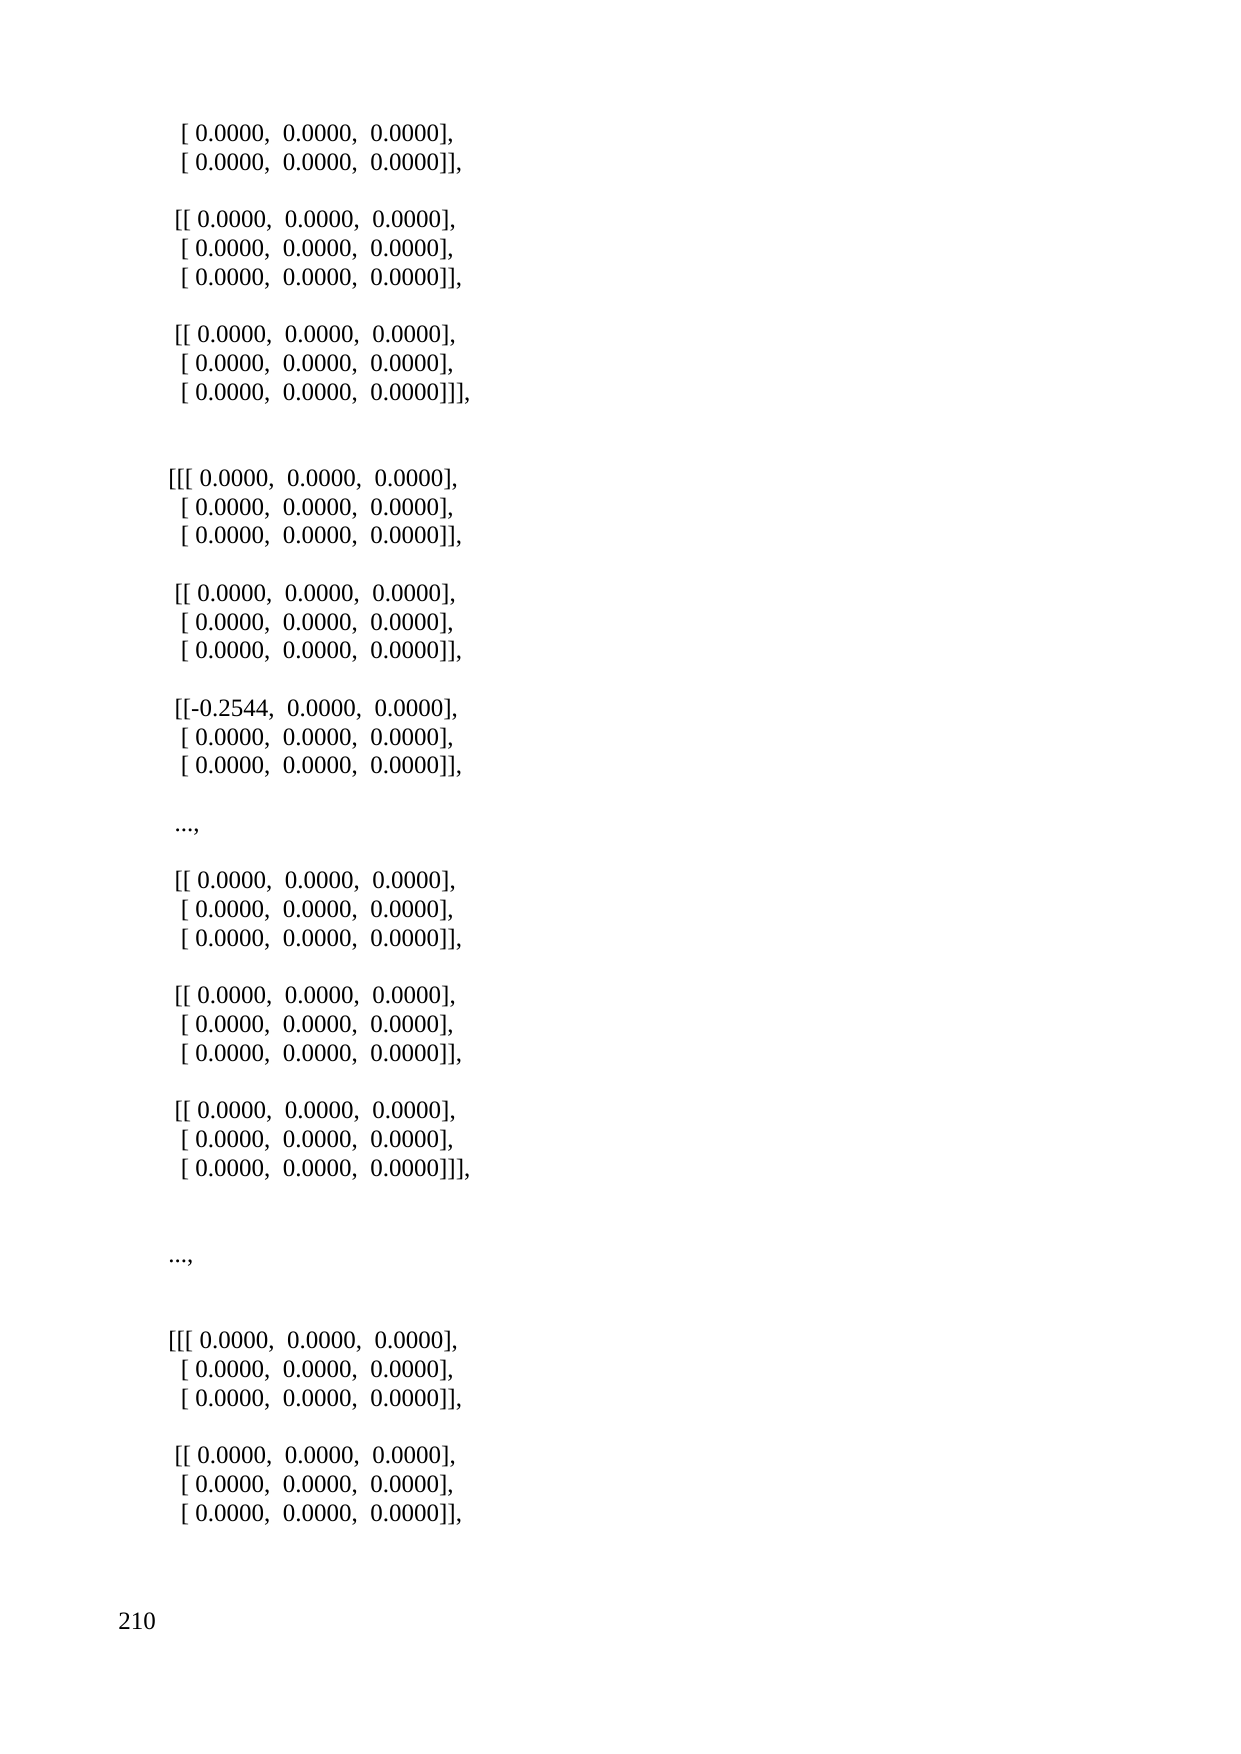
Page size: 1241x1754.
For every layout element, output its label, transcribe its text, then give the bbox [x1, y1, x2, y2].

text [ 0.0000, 0.0000, 0.0000], [118, 233, 1122, 262]
text [[ 0.0000, 0.0000, 0.0000], [118, 578, 1122, 607]
text [ 0.0000, 0.0000, 0.0000]]], [118, 1153, 1122, 1182]
text [[-0.2544, 0.0000, 0.0000], [118, 693, 1122, 722]
text [ 0.0000, 0.0000, 0.0000]], [118, 521, 1122, 549]
text [ 0.0000, 0.0000, 0.0000]], [118, 1038, 1122, 1067]
text [ 0.0000, 0.0000, 0.0000], [118, 607, 1122, 636]
text [[ 0.0000, 0.0000, 0.0000], [118, 981, 1122, 1009]
text [[ 0.0000, 0.0000, 0.0000], [118, 866, 1122, 894]
text [ 0.0000, 0.0000, 0.0000], [118, 1009, 1122, 1038]
text [ 0.0000, 0.0000, 0.0000]], [118, 262, 1122, 291]
text [ 0.0000, 0.0000, 0.0000]], [118, 923, 1122, 952]
text [[ 0.0000, 0.0000, 0.0000], [118, 1441, 1122, 1469]
text [ 0.0000, 0.0000, 0.0000], [118, 1124, 1122, 1153]
text [[ 0.0000, 0.0000, 0.0000], [118, 204, 1122, 233]
text ..., [118, 1239, 1122, 1268]
text [ 0.0000, 0.0000, 0.0000], [118, 894, 1122, 923]
text [[[ 0.0000, 0.0000, 0.0000], [118, 1326, 1122, 1354]
text [ 0.0000, 0.0000, 0.0000]]], [118, 377, 1122, 406]
text [ 0.0000, 0.0000, 0.0000]], [118, 147, 1122, 176]
text [[ 0.0000, 0.0000, 0.0000], [118, 319, 1122, 348]
text ..., [118, 808, 1122, 837]
text [ 0.0000, 0.0000, 0.0000], [118, 348, 1122, 377]
text [ 0.0000, 0.0000, 0.0000], [118, 1354, 1122, 1383]
text [ 0.0000, 0.0000, 0.0000]], [118, 751, 1122, 779]
text [ 0.0000, 0.0000, 0.0000], [118, 722, 1122, 751]
text [ 0.0000, 0.0000, 0.0000], [118, 118, 1122, 147]
text [ 0.0000, 0.0000, 0.0000], [118, 492, 1122, 521]
text [[ 0.0000, 0.0000, 0.0000], [118, 1096, 1122, 1124]
text [ 0.0000, 0.0000, 0.0000], [118, 1469, 1122, 1498]
text [ 0.0000, 0.0000, 0.0000]], [118, 1383, 1122, 1412]
text [ 0.0000, 0.0000, 0.0000]], [118, 1498, 1122, 1527]
text [[[ 0.0000, 0.0000, 0.0000], [118, 463, 1122, 492]
text [ 0.0000, 0.0000, 0.0000]], [118, 636, 1122, 664]
